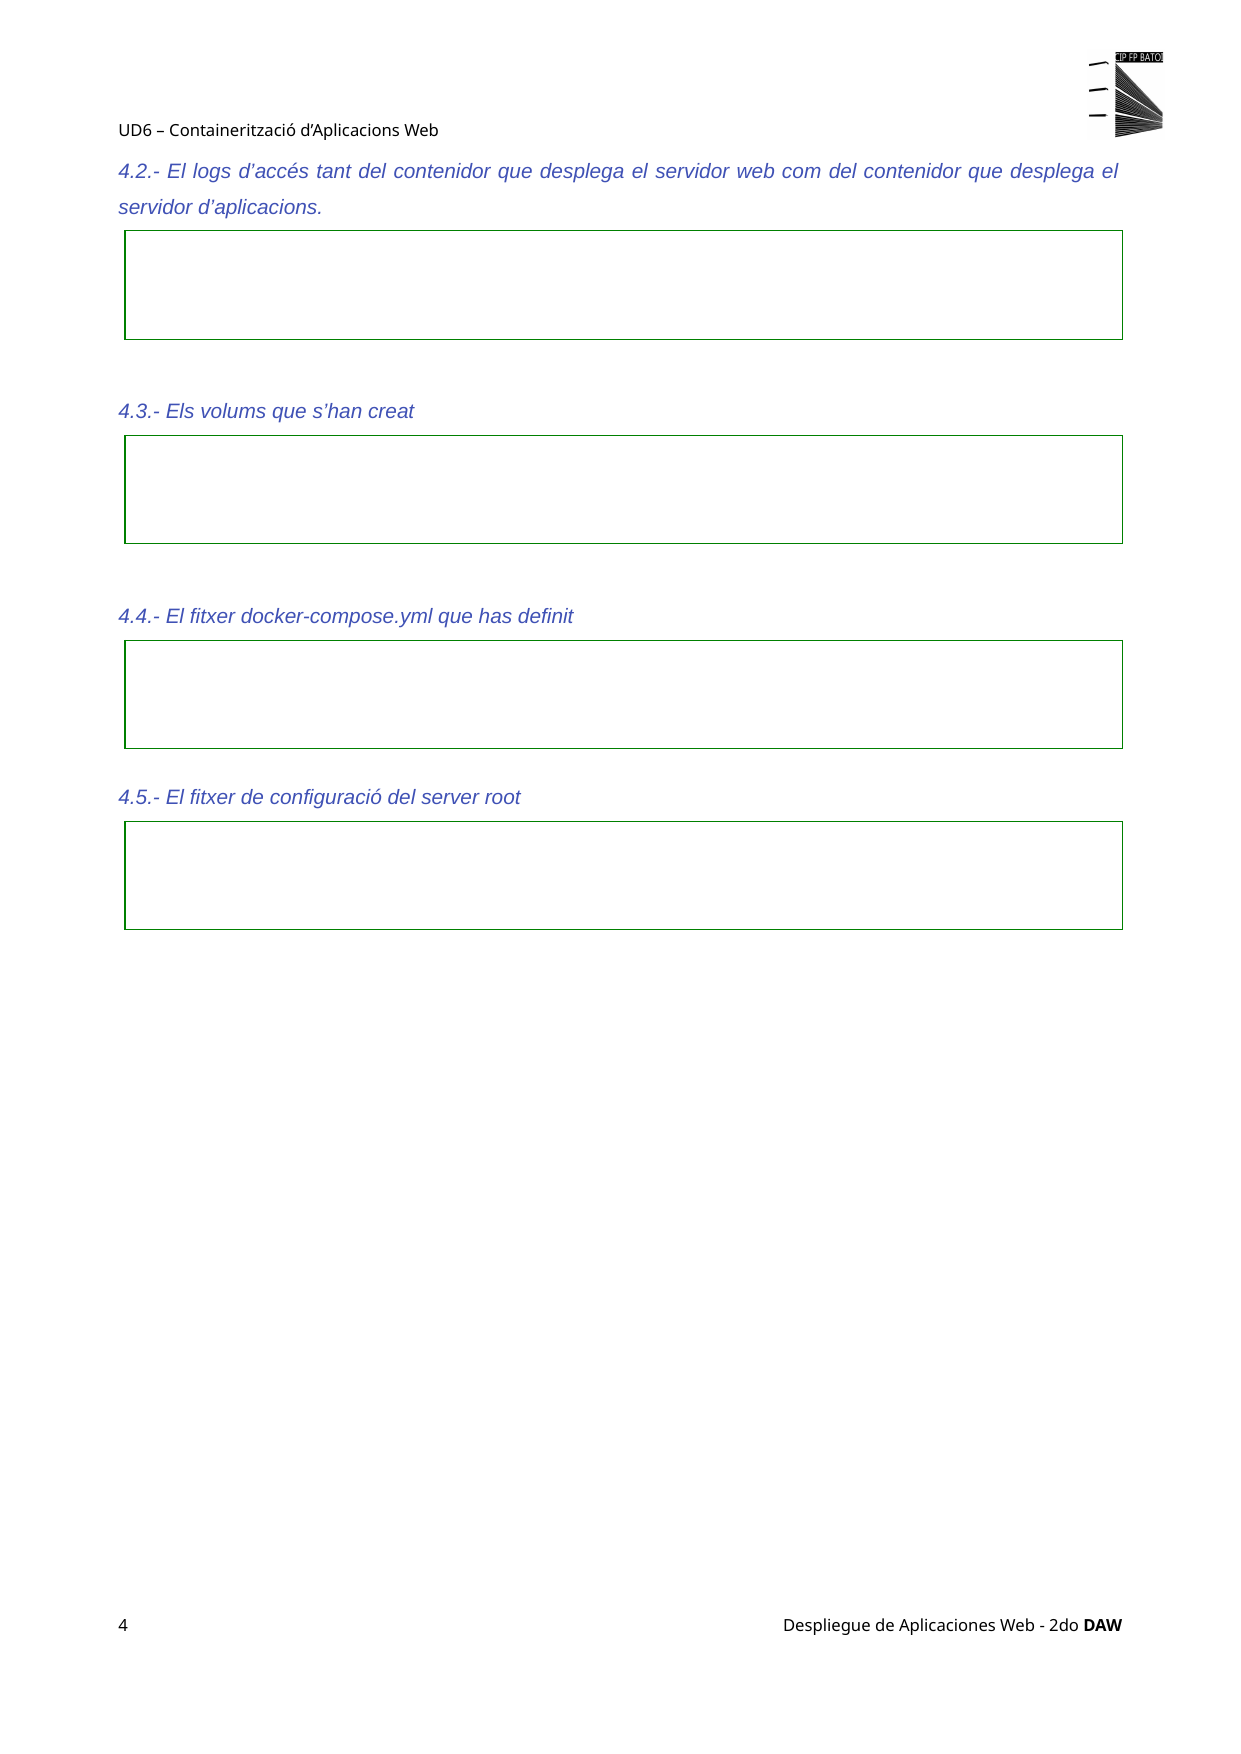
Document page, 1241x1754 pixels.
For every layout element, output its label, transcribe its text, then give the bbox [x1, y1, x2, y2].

list 4.4.- El fitxer docker-compose.yml que has definit [118, 604, 1122, 628]
table_header [126, 822, 1122, 929]
list 4.2.- El logs d’accés tant del contenidor que desplega el servidor web com del contenidor que desplega el servidor d’aplicacions. [118, 158, 1122, 218]
table_header [126, 231, 1122, 338]
list 4.5.- El fitxer de configuració del server root [118, 785, 1122, 809]
table_header [126, 641, 1122, 748]
list 4.3.- Els volums que s’han creat [118, 399, 1122, 423]
table_header [126, 436, 1122, 543]
picture [1087, 49, 1165, 140]
